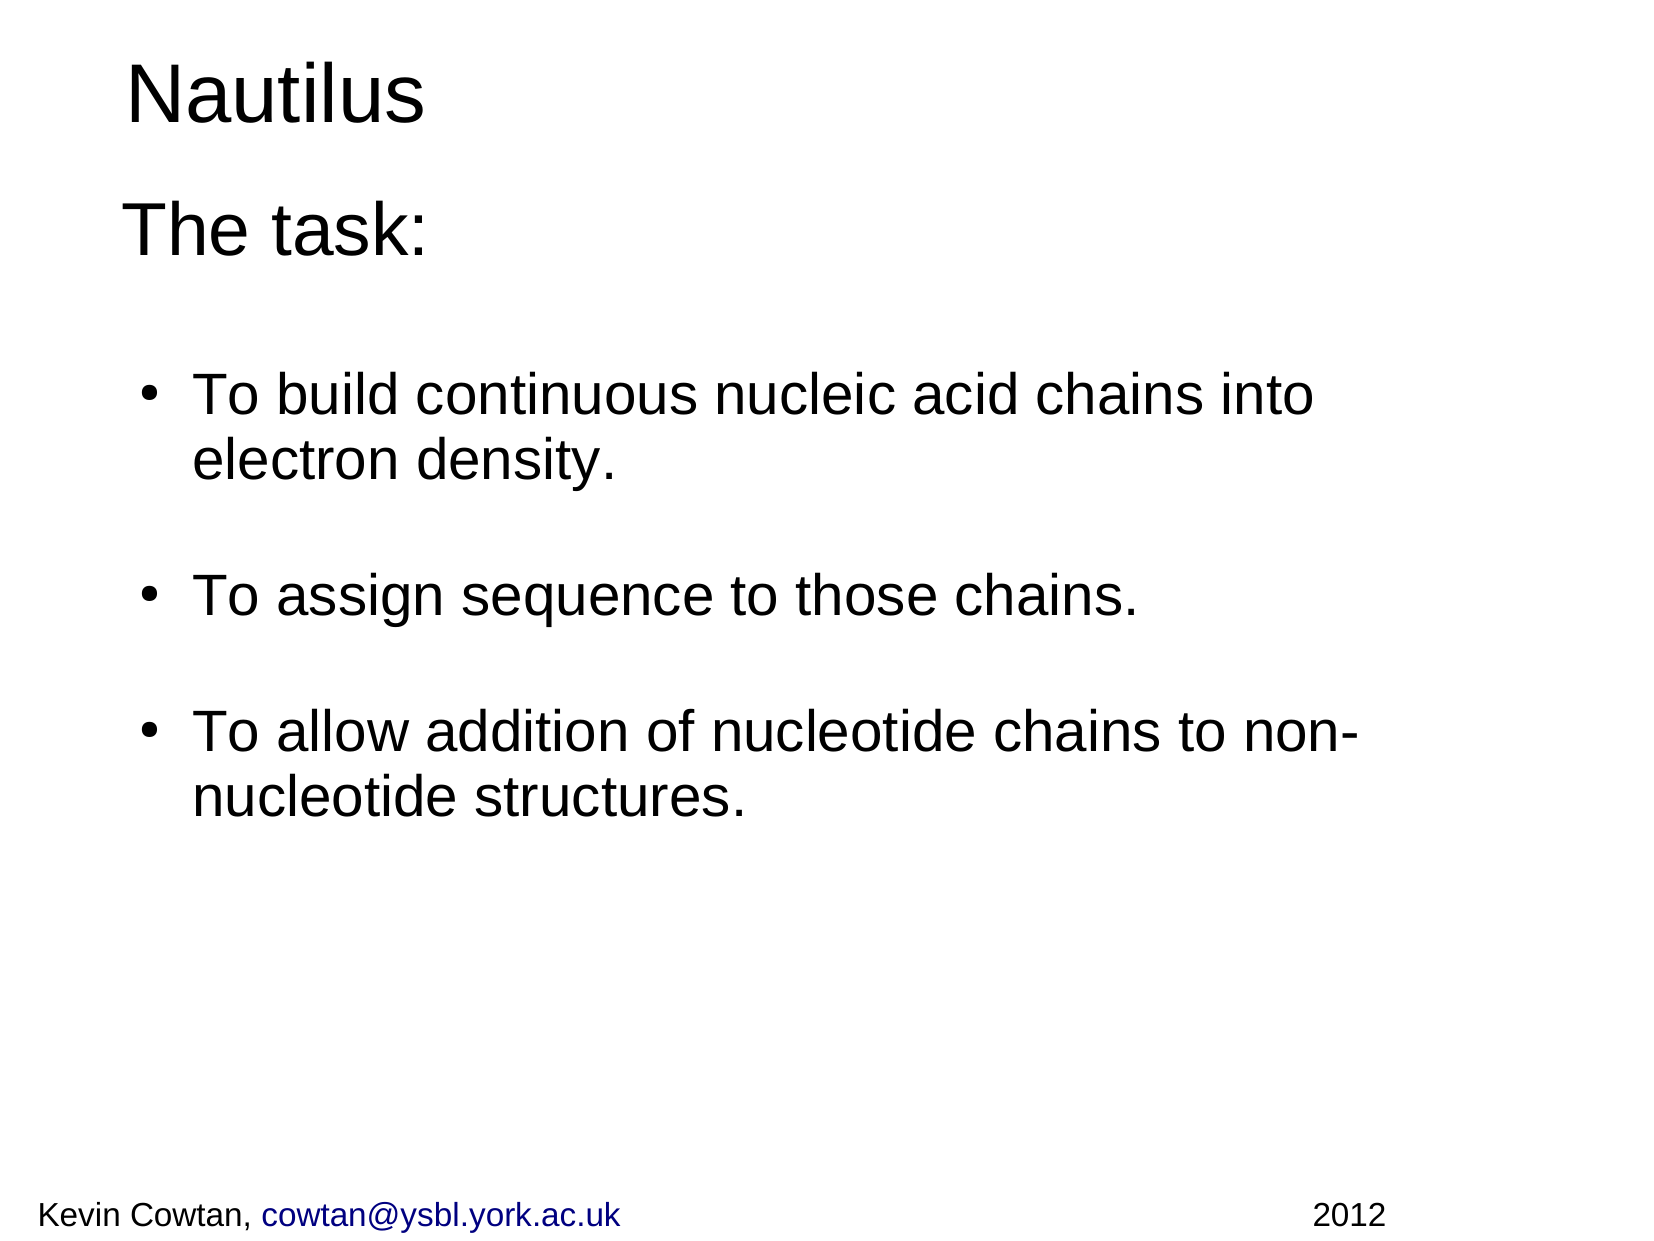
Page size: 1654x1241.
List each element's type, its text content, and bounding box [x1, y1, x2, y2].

title Nautilus [125, 37, 1538, 151]
list The task: To build continuous nucleic acid chains into electron density. To assign sequence to those chains. To allow addition of nucleotide chains to non-nucleotide structures. [121, 187, 1534, 1127]
